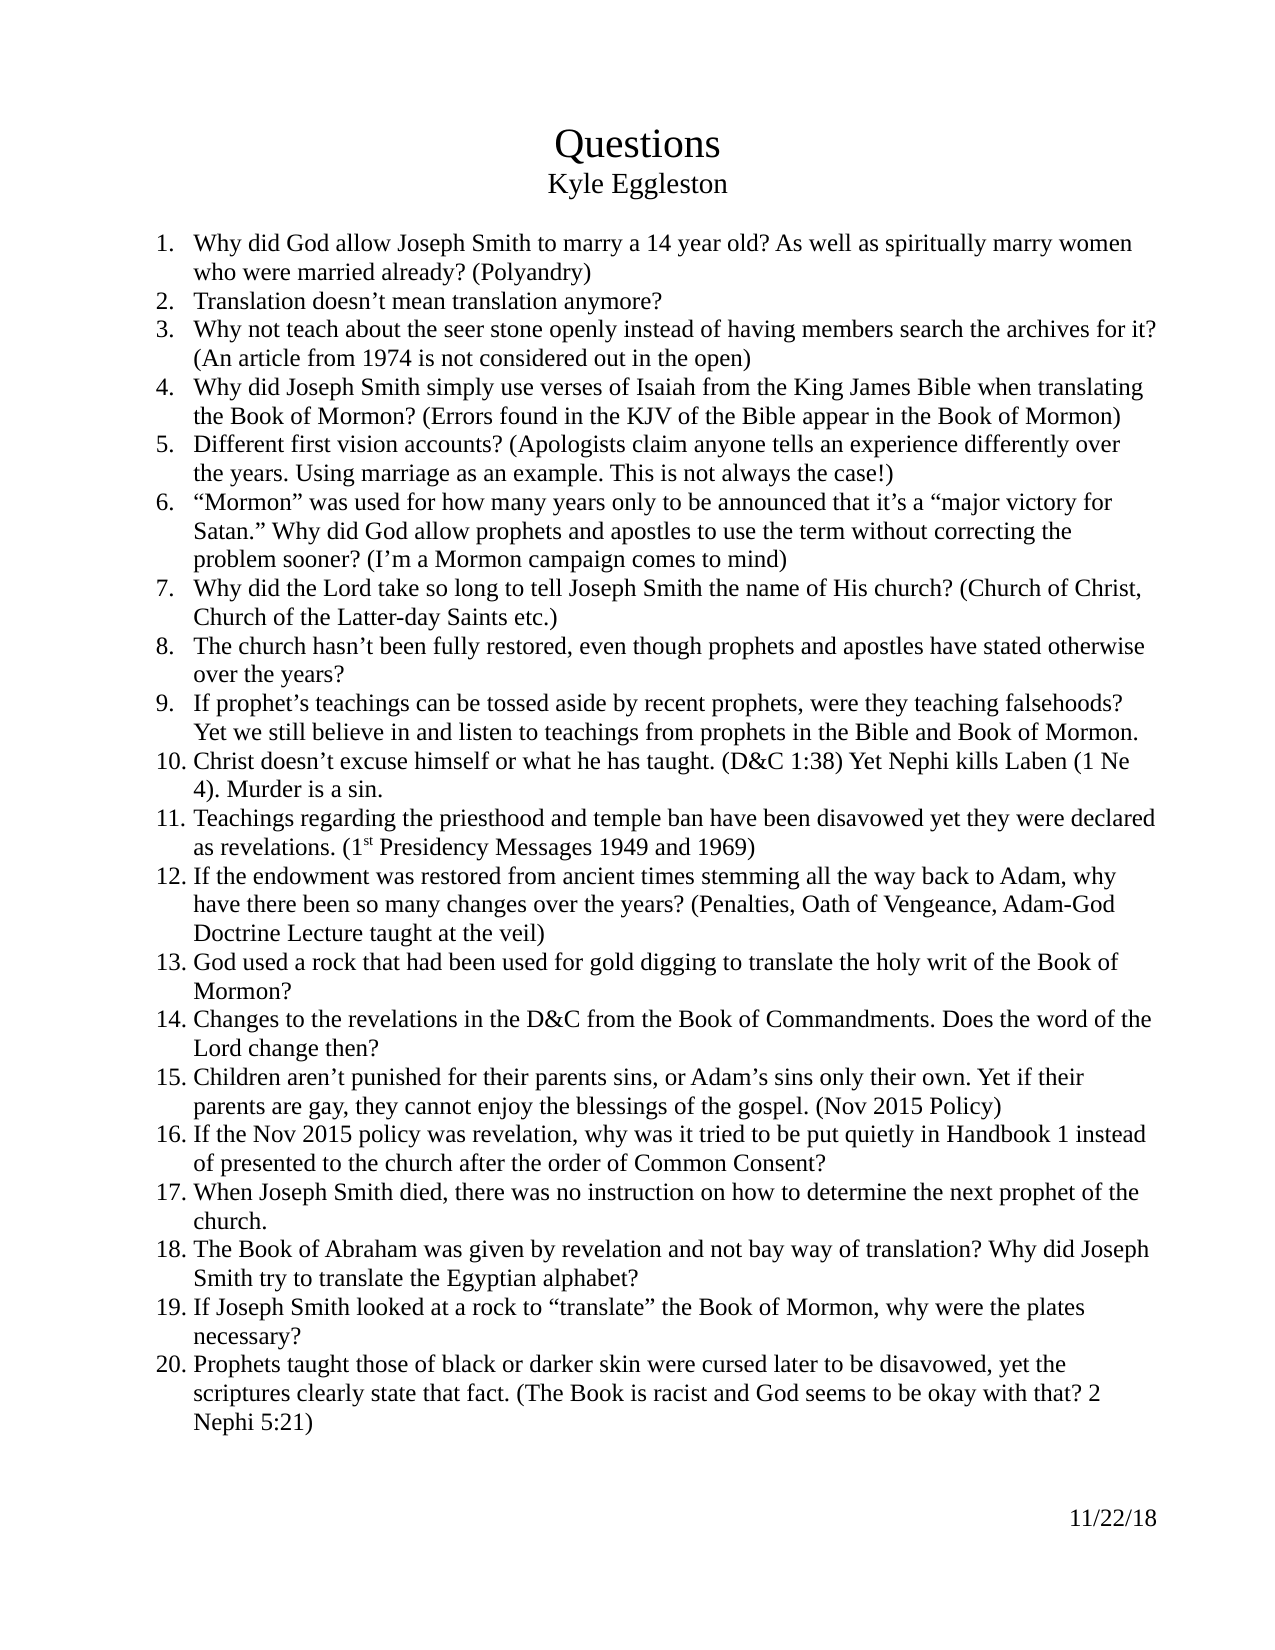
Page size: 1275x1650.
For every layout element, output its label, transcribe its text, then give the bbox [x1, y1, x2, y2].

list Different first vision accounts? (Apologists claim anyone tells an experience differently over the years. Using marriage as an example. This is not always the case!) [156, 429, 1157, 487]
list When Joseph Smith died, there was no instruction on how to determine the next prophet of the church. [156, 1177, 1157, 1234]
list If prophet’s teachings can be tossed aside by recent prophets, were they teaching falsehoods? Yet we still believe in and listen to teachings from prophets in the Bible and Book of Mormon. [156, 688, 1157, 746]
text Questions [118, 118, 1157, 166]
list If the Nov 2015 policy was revelation, why was it tried to be put quietly in Handbook 1 instead of presented to the church after the order of Common Consent? [156, 1119, 1157, 1177]
list Why did God allow Joseph Smith to marry a 14 year old? As well as spiritually marry women who were married already? (Polyandry) [156, 228, 1157, 286]
list Why did Joseph Smith simply use verses of Isaiah from the King James Bible when translating the Book of Mormon? (Errors found in the KJV of the Bible appear in the Book of Mormon) [156, 372, 1157, 429]
list If Joseph Smith looked at a rock to “translate” the Book of Mormon, why were the plates necessary? [156, 1292, 1157, 1349]
list “Mormon” was used for how many years only to be announced that it’s a “major victory for Satan.” Why did God allow prophets and apostles to use the term without correcting the problem sooner? (I’m a Mormon campaign comes to mind) [156, 487, 1157, 573]
list Changes to the revelations in the D&C from the Book of Commandments. Does the word of the Lord change then? [156, 1004, 1157, 1062]
list The Book of Abraham was given by revelation and not bay way of translation? Why did Joseph Smith try to translate the Egyptian alphabet? [156, 1234, 1157, 1292]
list Why did the Lord take so long to tell Joseph Smith the name of His church? (Church of Christ, Church of the Latter-day Saints etc.) [156, 573, 1157, 631]
list If the endowment was restored from ancient times stemming all the way back to Adam, why have there been so many changes over the years? (Penalties, Oath of Vengeance, Adam-God Doctrine Lecture taught at the veil) [156, 861, 1157, 947]
list Children aren’t punished for their parents sins, or Adam’s sins only their own. Yet if their parents are gay, they cannot enjoy the blessings of the gospel. (Nov 2015 Policy) [156, 1062, 1157, 1119]
list Teachings regarding the priesthood and temple ban have been disavowed yet they were declared as revelations. (1st Presidency Messages 1949 and 1969) [156, 803, 1157, 861]
list Why not teach about the seer stone openly instead of having members search the archives for it? (An article from 1974 is not considered out in the open) [156, 314, 1157, 372]
list Prophets taught those of black or darker skin were cursed later to be disavowed, yet the scriptures clearly state that fact. (The Book is racist and God seems to be okay with that? 2 Nephi 5:21) [156, 1349, 1157, 1436]
list The church hasn’t been fully restored, even though prophets and apostles have stated otherwise over the years? [156, 631, 1157, 688]
list God used a rock that had been used for gold digging to translate the holy writ of the Book of Mormon? [156, 947, 1157, 1004]
list Translation doesn’t mean translation anymore? [156, 286, 1157, 314]
text Kyle Eggleston [118, 166, 1157, 199]
list Christ doesn’t excuse himself or what he has taught. (D&C 1:38) Yet Nephi kills Laben (1 Ne 4). Murder is a sin. [156, 746, 1157, 803]
